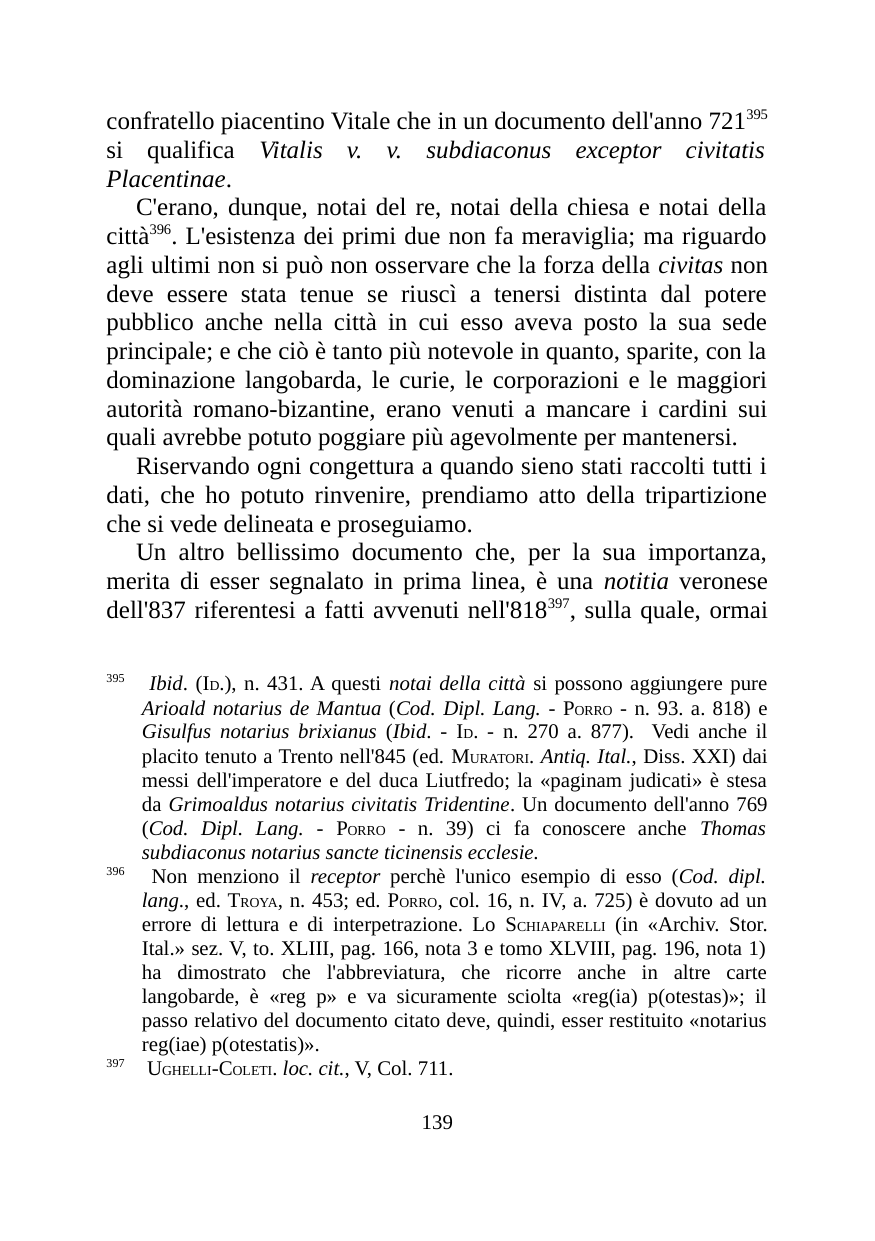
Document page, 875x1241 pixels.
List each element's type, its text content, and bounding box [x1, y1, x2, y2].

text Un altro bellissimo documento che, per la sua importanza, merita di esser segnalato in prima linea, è una notitia veronese dell'837 riferentesi a fatti avvenuti nell'818, sulla quale, ormai [106, 537, 768, 624]
text confratello piacentino Vitale che in un documento dell'anno 721 si qualifica Vitalis v. v. subdiaconus exceptor civitatis Placentinae. [106, 106, 768, 192]
text Riservando ogni congettura a quando sieno stati raccolti tutti i dati, che ho potuto rinvenire, prendiamo atto della tripartizione che si vede delineata e proseguiamo. [106, 451, 768, 537]
text Non menziono il receptor perchè l'unico esempio di esso (Cod. dipl. lang., ed. Troya, n. 453; ed. Porro, col. 16, n. IV, a. 725) è dovuto ad un errore di lettura e di interpetrazione. Lo Schiaparelli (in «Archiv. Stor. Ital.» sez. V, to. XLIII, pag. 166, nota 3 e tomo XLVIII, pag. 196, nota 1) ha dimostrato che l'abbreviatura, che ricorre anche in altre carte langobarde, è «reg p» e va sicuramente sciolta «reg(ia) p(otestas)»; il passo relativo del documento citato deve, quindi, esser restituito «notarius reg(iae) p(otestatis)». [106, 864, 768, 1056]
text Ughelli-Coleti. loc. cit., V, Col. 711. [106, 1056, 768, 1080]
text C'erano, dunque, notai del re, notai della chiesa e notai della città. L'esistenza dei primi due non fa meraviglia; ma riguardo agli ultimi non si può non osservare che la forza della civitas non deve essere stata tenue se riuscì a tenersi distinta dal potere pubblico anche nella città in cui esso aveva posto la sua sede principale; e che ciò è tanto più notevole in quanto, sparite, con la dominazione langobarda, le curie, le corporazioni e le maggiori autorità romano-bizantine, erano venuti a mancare i cardini sui quali avrebbe potuto poggiare più agevolmente per mantenersi. [106, 192, 768, 451]
text Ibid. (Id.), n. 431. A questi notai della città si possono aggiungere pure Arioald notarius de Mantua (Cod. Dipl. Lang. - Porro - n. 93. a. 818) e Gisulfus notarius brixianus (Ibid. - Id. - n. 270 a. 877). Vedi anche il placito tenuto a Trento nell'845 (ed. Muratori. Antiq. Ital., Diss. XXI) dai messi dell'imperatore e del duca Liutfredo; la «paginam judicati» è stesa da Grimoaldus notarius civitatis Tridentine. Un documento dell'anno 769 (Cod. Dipl. Lang. - Porro - n. 39) ci fa conoscere anche Thomas subdiaconus notarius sancte ticinensis ecclesie. [106, 671, 768, 864]
